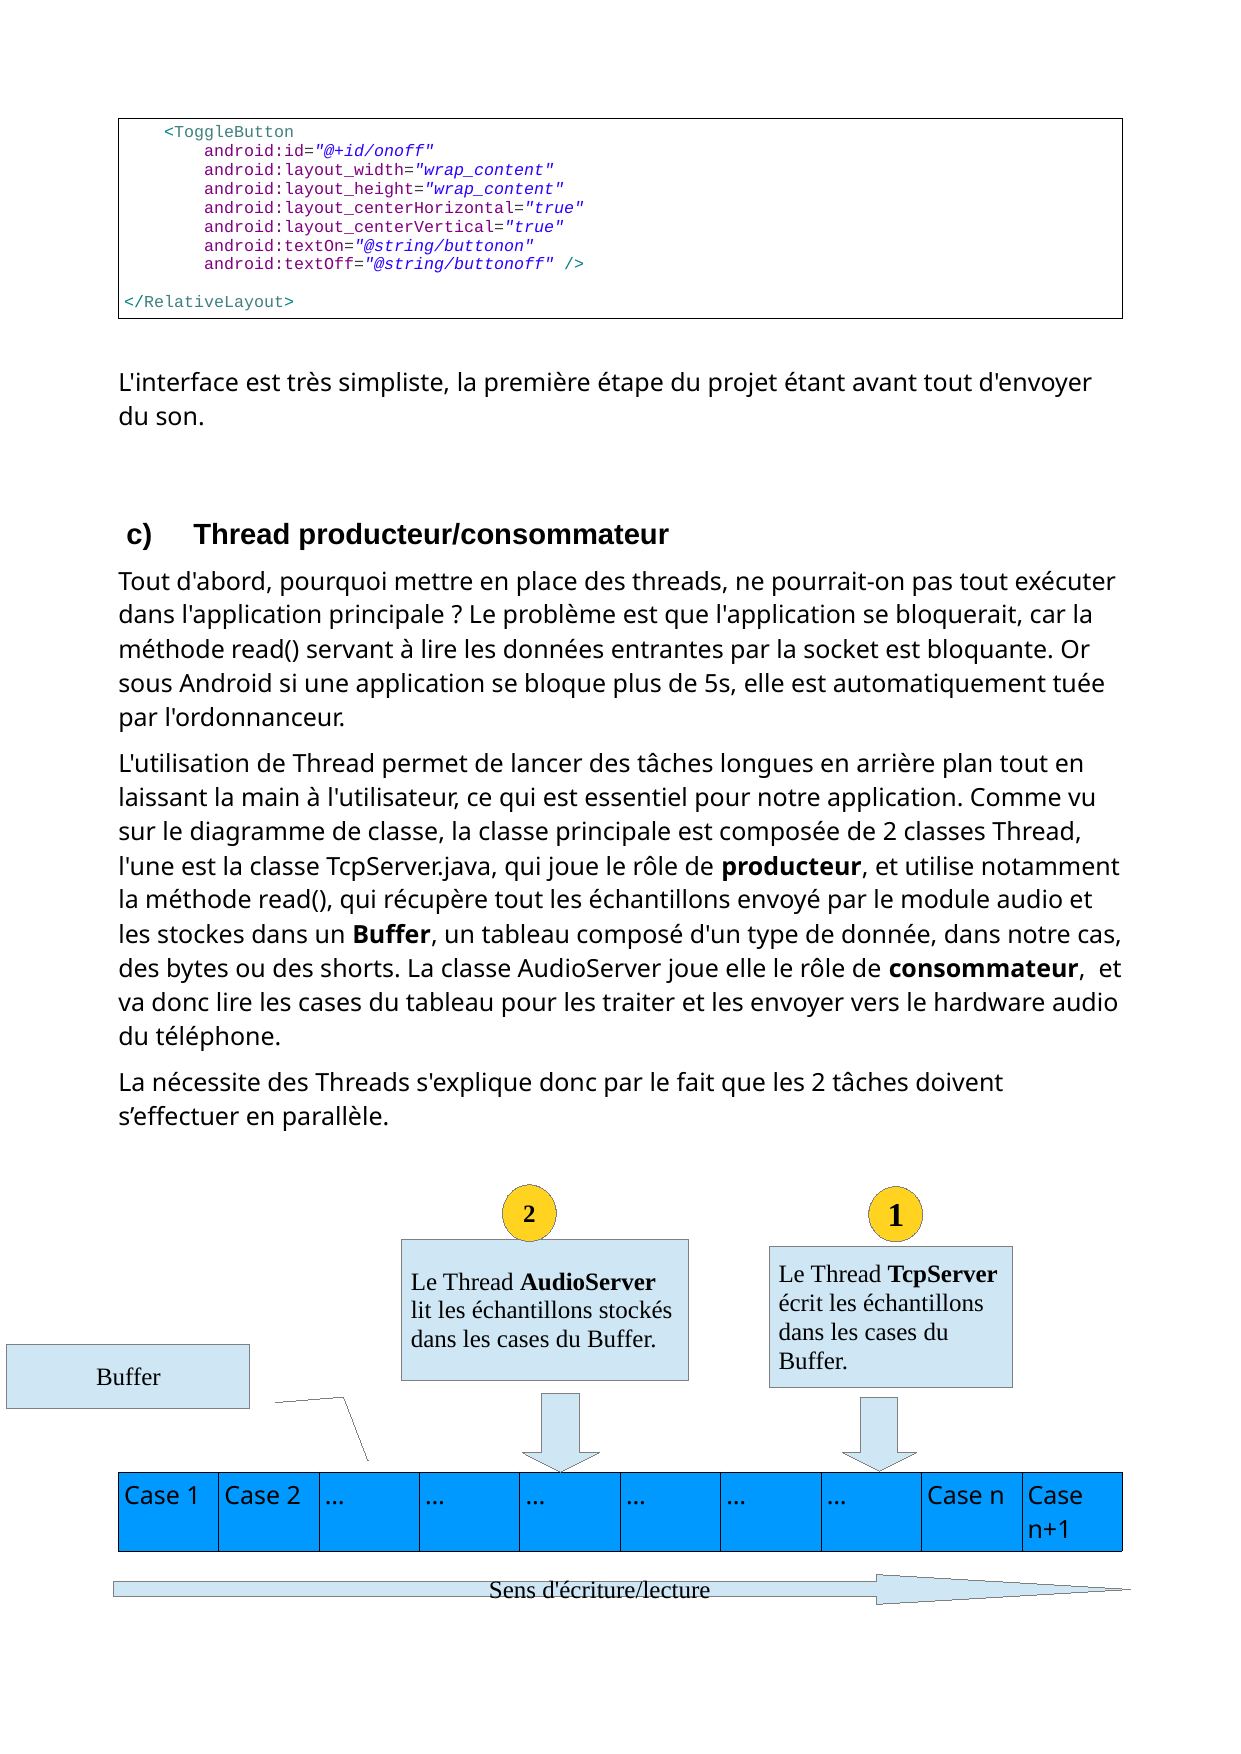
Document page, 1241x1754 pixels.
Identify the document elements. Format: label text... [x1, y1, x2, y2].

table_header Case 2 [219, 1473, 319, 1551]
text L'interface est très simpliste, la première étape du projet étant avant tout d'envoyer du son. [118, 365, 1122, 433]
text L'utilisation de Thread permet de lancer des tâches longues en arrière plan tout en laissant la main à l'utilisateur, ce qui est essentiel pour notre application. Comme vu sur le diagramme de classe, la classe principale est composée de 2 classes Thread, l'une est la classe TcpServer.java, qui joue le rôle de producteur, et utilise notamment la méthode read(), qui récupère tout les échantillons envoyé par le module audio et les stockes dans un Buffer, un tableau composé d'un type de donnée, dans notre cas, des bytes ou des shorts. La classe AudioServer joue elle le rôle de consommateur, et va donc lire les cases du tableau pour les traiter et les envoyer vers le hardware audio du téléphone. [118, 746, 1122, 1052]
text La nécessite des Threads s'explique donc par le fait que les 2 tâches doivent s’effectuer en parallèle. [118, 1065, 1122, 1133]
table_header … [520, 1473, 620, 1551]
table_header … [621, 1473, 720, 1551]
text Tout d'abord, pourquoi mettre en place des threads, ne pourrait-on pas tout exécuter dans l'application principale ? Le problème est que l'application se bloquerait, car la méthode read() servant à lire les données entrantes par la socket est bloquante. Or sous Android si une application se bloque plus de 5s, elle est automatiquement tuée par l'ordonnanceur. [118, 563, 1122, 733]
table_header … [822, 1473, 921, 1551]
table_header … [721, 1473, 821, 1551]
table_header … [320, 1473, 419, 1551]
table_header Case n+1 [1023, 1473, 1122, 1551]
table_header <ToggleButton android:id="@+id/onoff" android:layout_width="wrap_content" android:layout_height="wrap_content" android:layout_centerHorizontal="true" android:layout_centerVertical="true" android:textOn="@string/buttonon" android:textOff="@string/buttonoff" /> </RelativeLayout> [119, 119, 1122, 318]
table_header Case 1 [119, 1473, 218, 1551]
table_header … [420, 1473, 519, 1551]
table_header Case n [922, 1473, 1022, 1551]
subtitle Thread producteur/consommateur [118, 517, 1122, 551]
